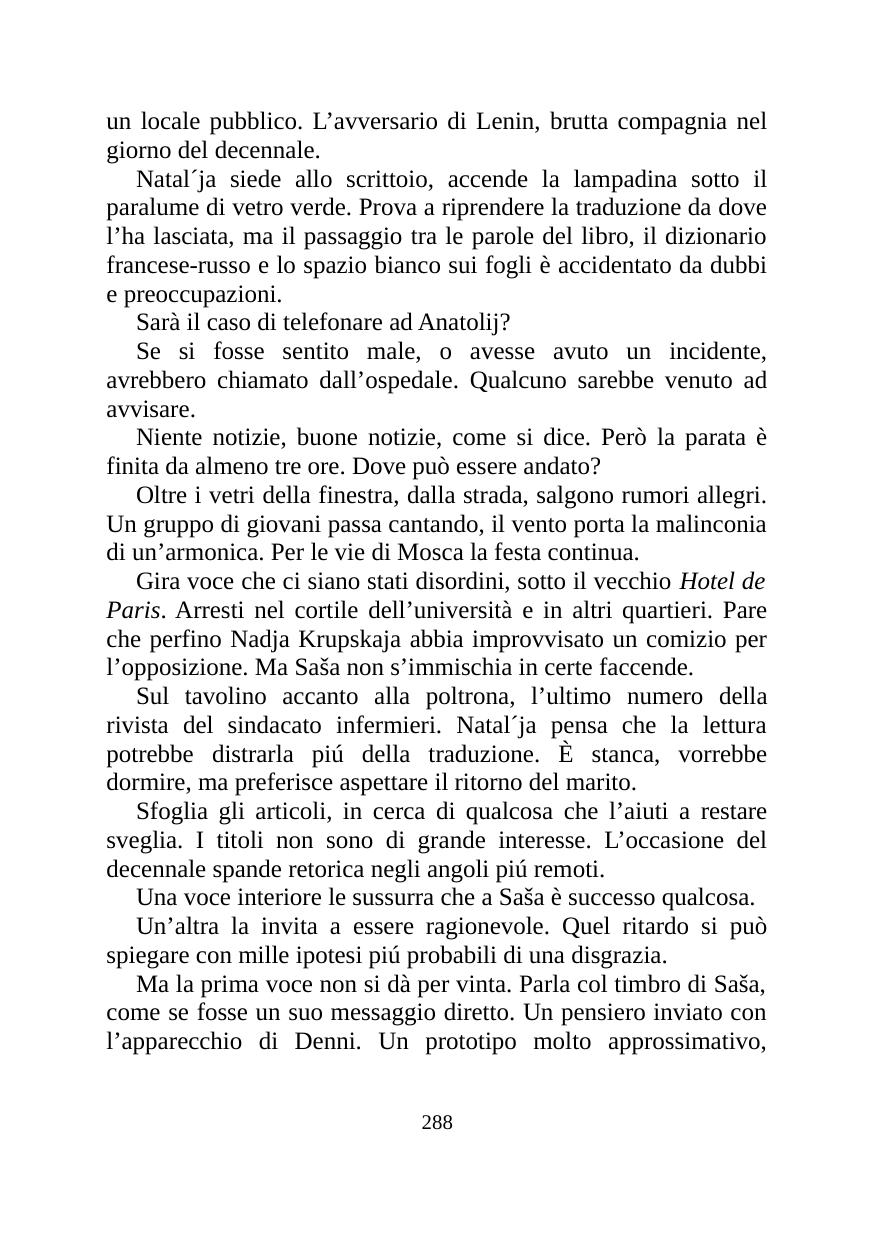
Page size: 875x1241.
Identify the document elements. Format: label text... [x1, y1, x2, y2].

text Oltre i vetri della finestra, dalla strada, salgono rumori allegri. Un gruppo di giovani passa cantando, il vento porta la malinconia di un’armonica. Per le vie di Mosca la festa continua. [106, 480, 768, 566]
text Sarà il caso di telefonare ad Anatolij? [106, 307, 768, 336]
text Una voce interiore le sussurra che a Saša è successo qualcosa. [106, 882, 768, 911]
text Niente notizie, buone notizie, come si dice. Però la parata è finita da almeno tre ore. Dove può essere andato? [106, 422, 768, 480]
text Gira voce che ci siano stati disordini, sotto il vecchio Hotel de Paris. Arresti nel cortile dell’università e in altri quartieri. Pare che perfino Nadja Krupskaja abbia improvvisato un comizio per l’opposizione. Ma Saša non s’immischia in certe faccende. [106, 566, 768, 681]
text Un’altra la invita a essere ragionevole. Quel ritardo si può spiegare con mille ipotesi piú probabili di una disgrazia. [106, 911, 768, 969]
text un locale pubblico. L’avversario di Lenin, brutta compagnia nel giorno del decennale. [106, 106, 768, 164]
text Ma la prima voce non si dà per vinta. Parla col timbro di Saša, come se fosse un suo messaggio diretto. Un pensiero inviato con l’apparecchio di Denni. Un prototipo molto approssimativo, [106, 969, 768, 1055]
text Sul tavolino accanto alla poltrona, l’ultimo numero della rivista del sindacato infermieri. Natal´ja pensa che la lettura potrebbe distrarla piú della traduzione. È stanca, vorrebbe dormire, ma preferisce aspettare il ritorno del marito. [106, 681, 768, 796]
text Se si fosse sentito male, o avesse avuto un incidente, avrebbero chiamato dall’ospedale. Qualcuno sarebbe venuto ad avvisare. [106, 336, 768, 422]
text Sfoglia gli articoli, in cerca di qualcosa che l’aiuti a restare sveglia. I titoli non sono di grande interesse. L’occasione del decennale spande retorica negli angoli piú remoti. [106, 796, 768, 882]
text Natal´ja siede allo scrittoio, accende la lampadina sotto il paralume di vetro verde. Prova a riprendere la traduzione da dove l’ha lasciata, ma il passaggio tra le parole del libro, il dizionario francese-russo e lo spazio bianco sui fogli è accidentato da dubbi e preoccupazioni. [106, 164, 768, 307]
